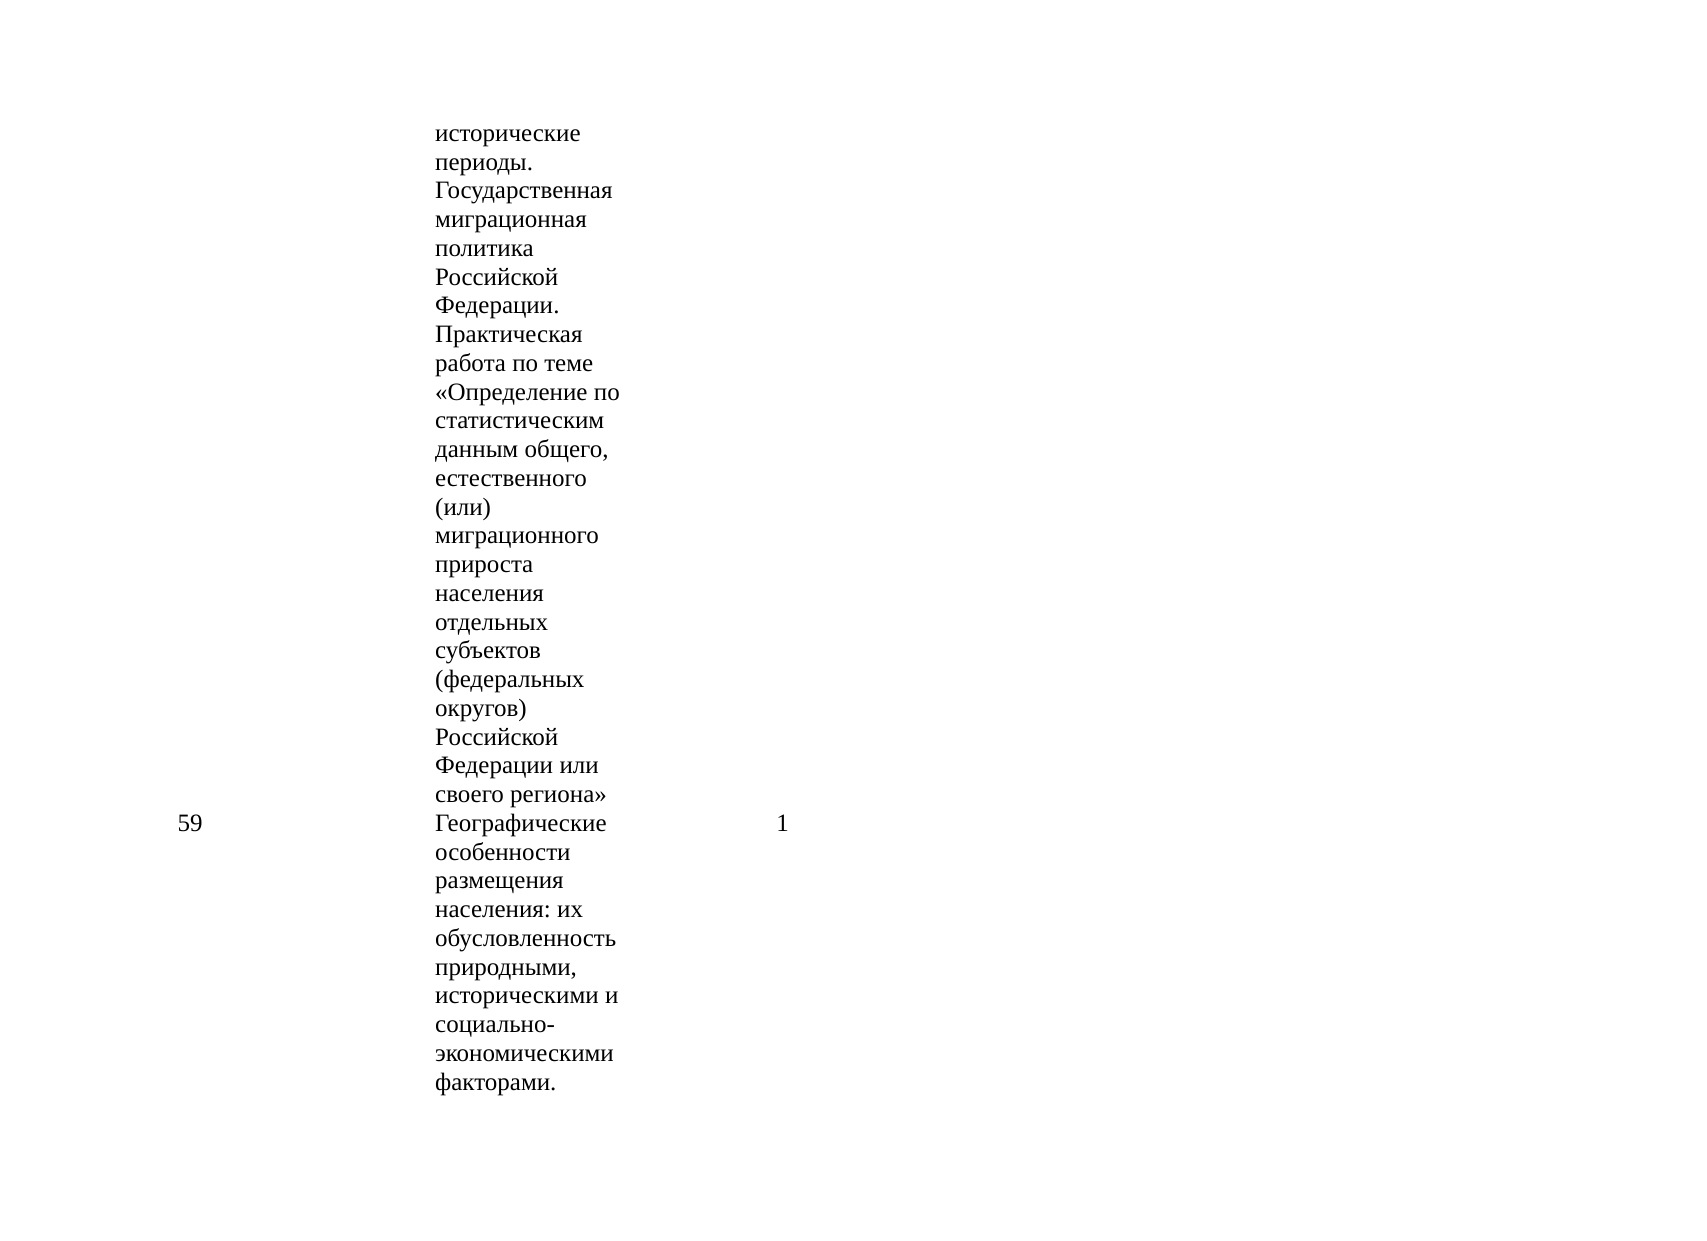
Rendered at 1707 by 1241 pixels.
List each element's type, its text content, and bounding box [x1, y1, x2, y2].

table_cell 1 [653, 808, 897, 1096]
table_cell [1141, 118, 1384, 808]
table_cell 59 [166, 808, 409, 1096]
table_cell Географические особенности размещения населения: их обусловленность природными, историческими и социально-экономическими факторами. [410, 808, 653, 1096]
table_cell [653, 118, 897, 808]
table_cell [166, 118, 409, 808]
table_cell [1141, 808, 1384, 1096]
table_cell [1384, 118, 1628, 808]
table_cell [1384, 808, 1628, 1096]
table_cell исторические периоды. Государственная миграционная политика Российской Федерации. Практическая работа по теме «Определение по статистическим данным общего, естественного (или) миграционного прироста населения отдельных субъектов (федеральных округов) Российской Федерации или своего региона» [410, 118, 653, 808]
table_cell [897, 118, 1141, 808]
table_cell [897, 808, 1141, 1096]
